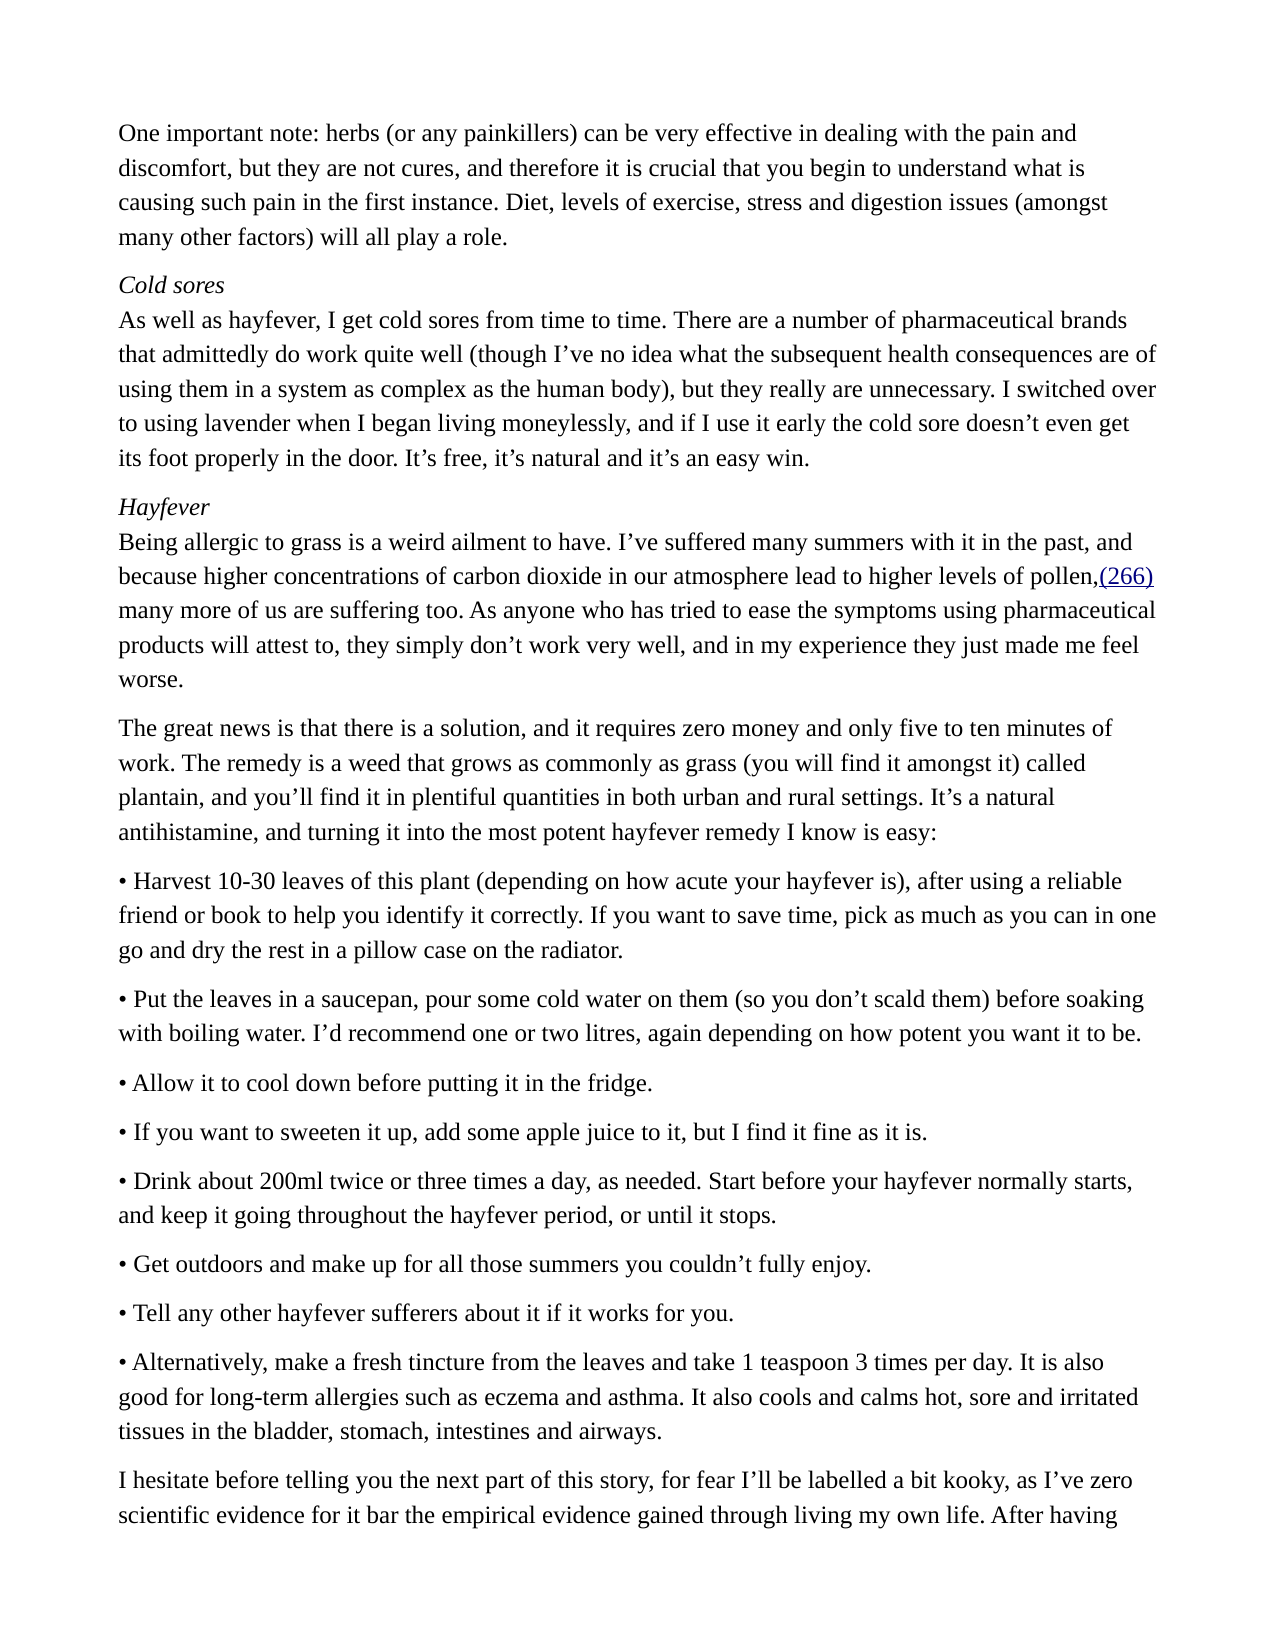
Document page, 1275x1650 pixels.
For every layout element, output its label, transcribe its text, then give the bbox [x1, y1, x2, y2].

text Hayfever Being allergic to grass is a weird ailment to have. I’ve suffered many summers with it in the past, and because higher concentrations of carbon dioxide in our atmosphere lead to higher levels of pollen,(266) many more of us are suffering too. As anyone who has tried to ease the symptoms using pharmaceutical products will attest to, they simply don’t work very well, and in my experience they just made me feel worse. [118, 492, 1157, 693]
text • Drink about 200ml twice or three times a day, as needed. Start before your hayfever normally starts, and keep it going throughout the hayfever period, or until it stops. [118, 1166, 1157, 1229]
text • Allow it to cool down before putting it in the fridge. [118, 1068, 1157, 1096]
text • If you want to sweeten it up, add some apple juice to it, but I find it fine as it is. [118, 1117, 1157, 1145]
text I hesitate before telling you the next part of this story, for fear I’ll be labelled a bit kooky, as I’ve zero scientific evidence for it bar the empirical evidence gained through living my own life. After having [118, 1465, 1157, 1529]
text Cold sores As well as hayfever, I get cold sores from time to time. There are a number of pharmaceutical brands that admittedly do work quite well (though I’ve no idea what the subsequent health consequences are of using them in a system as complex as the human body), but they really are unnecessary. I switched over to using lavender when I began living moneylessly, and if I use it early the cold sore doesn’t even get its foot properly in the door. It’s free, it’s natural and it’s an easy win. [118, 271, 1157, 472]
text The great news is that there is a solution, and it requires zero money and only five to ten minutes of work. The remedy is a weed that grows as commonly as grass (you will find it amongst it) called plantain, and you’ll find it in plentiful quantities in both urban and rural settings. It’s a natural antihistamine, and turning it into the most potent hayfever remedy I know is easy: [118, 713, 1157, 846]
text • Put the leaves in a saucepan, pour some cold water on them (so you don’t scald them) before soaking with boiling water. I’d recommend one or two litres, again depending on how potent you want it to be. [118, 984, 1157, 1047]
text One important note: herbs (or any painkillers) can be very effective in dealing with the pain and discomfort, but they are not cures, and therefore it is crucial that you begin to understand what is causing such pain in the first instance. Diet, levels of exercise, stress and digestion issues (amongst many other factors) will all play a role. [118, 118, 1157, 250]
text • Harvest 10-30 leaves of this plant (depending on how acute your hayfever is), after using a reliable friend or book to help you identify it correctly. If you want to save time, pick as much as you can in one go and dry the rest in a pillow case on the radiator. [118, 866, 1157, 964]
text • Tell any other hayfever sufferers about it if it works for you. [118, 1298, 1157, 1327]
text • Alternatively, make a fresh tincture from the leaves and take 1 teaspoon 3 times per day. It is also good for long-term allergies such as eczema and asthma. It also cools and calms hot, sore and irritated tissues in the bladder, stomach, intestines and airways. [118, 1347, 1157, 1445]
text • Get outdoors and make up for all those summers you couldn’t fully enjoy. [118, 1249, 1157, 1278]
